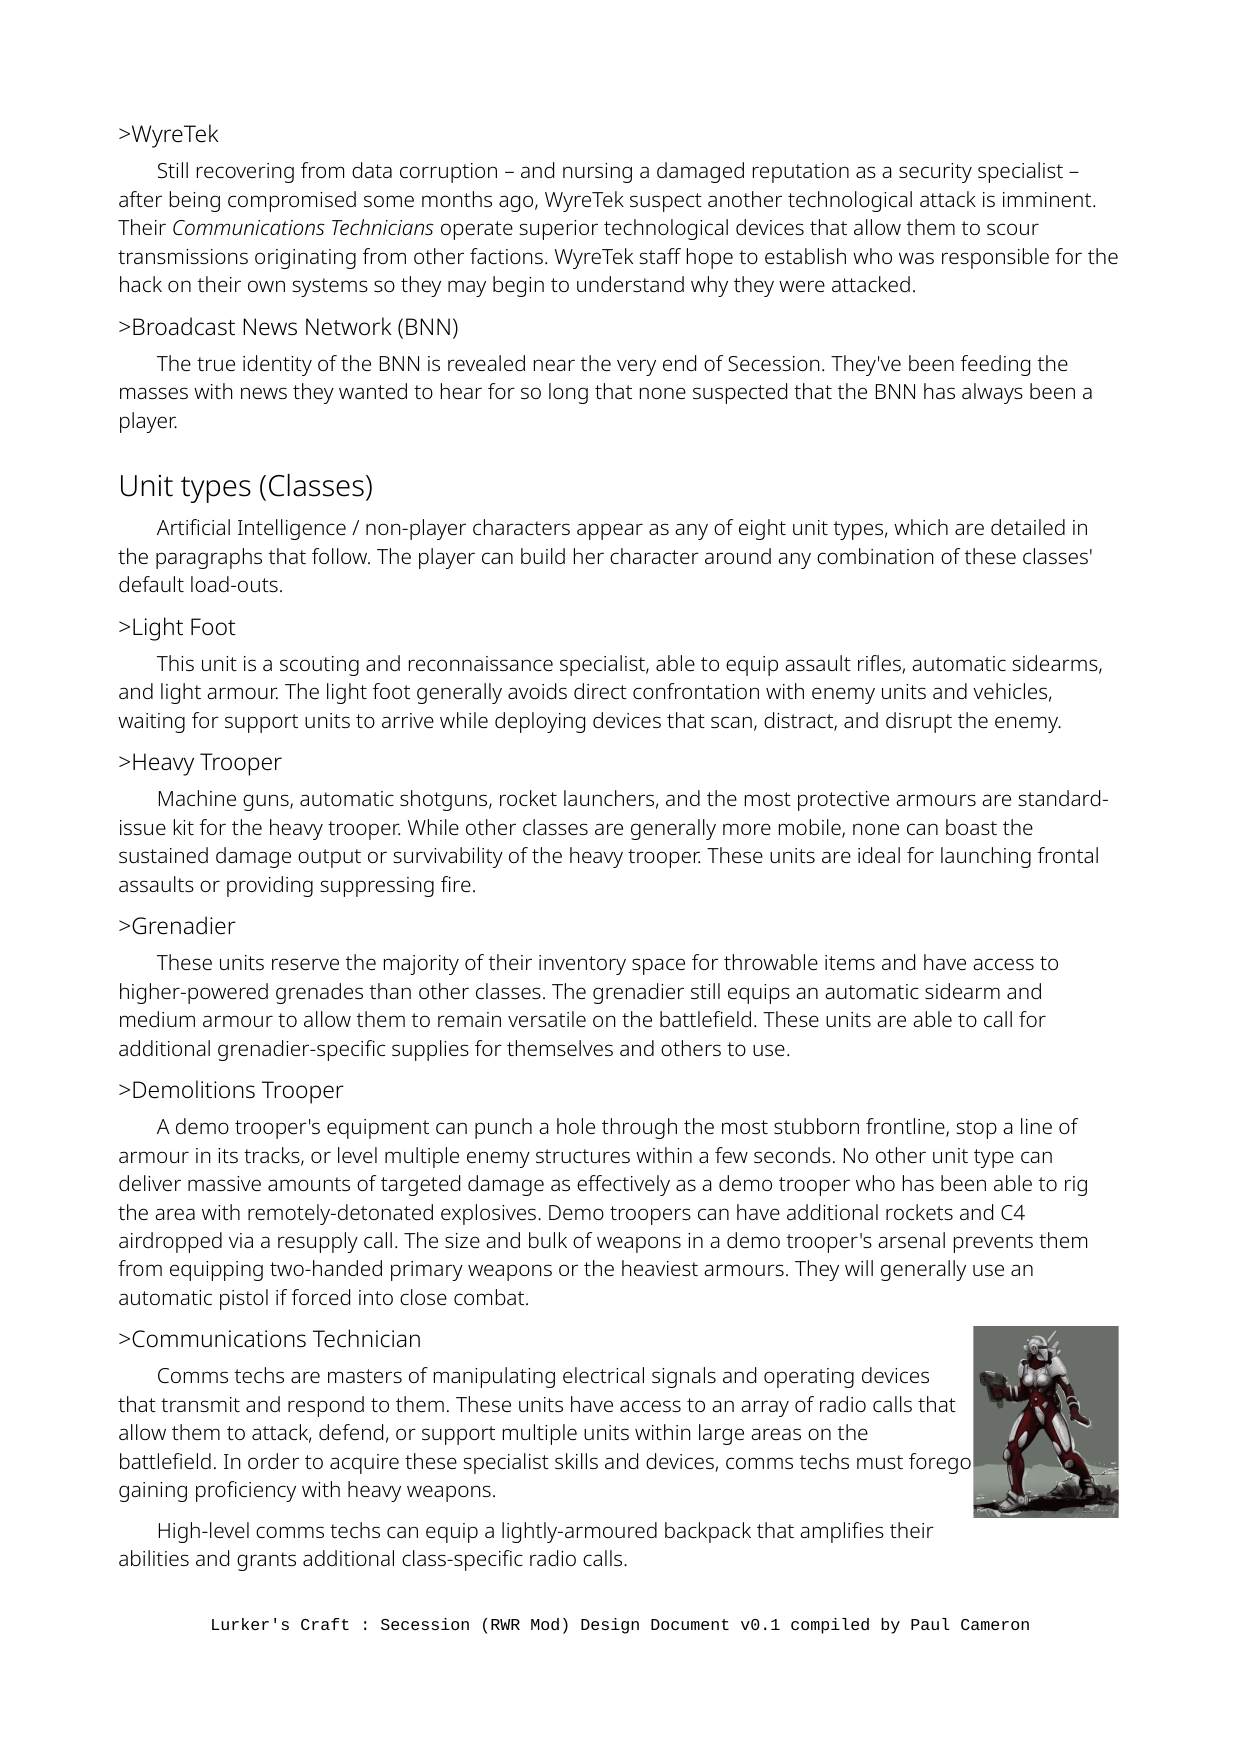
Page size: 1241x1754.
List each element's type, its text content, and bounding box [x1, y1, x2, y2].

text High-level comms techs can equip a lightly-armoured backpack that amplifies their abilities and grants additional class-specific radio calls. [118, 1516, 1122, 1573]
text Artificial Intelligence / non-player characters appear as any of eight unit types, which are detailed in the paragraphs that follow. The player can build her character around any combination of these classes' default load-outs. [118, 513, 1122, 599]
subtitle >Light Foot [118, 611, 1122, 642]
text This unit is a scouting and reconnaissance specialist, able to equip assault rifles, automatic sidearms, and light armour. The light foot generally avoids direct confrontation with enemy units and vehicles, waiting for support units to arrive while deploying devices that scan, distract, and disrupt the enemy. [118, 649, 1122, 734]
picture [973, 1326, 1119, 1518]
text The true identity of the BNN is revealed near the very end of Secession. They've been feeding the masses with news they wanted to hear for so long that none suspected that the BNN has always been a player. [118, 349, 1122, 434]
subtitle >Heavy Trooper [118, 746, 1122, 777]
text Machine guns, automatic shotguns, rocket launchers, and the most protective armours are standard-issue kit for the heavy trooper. While other classes are generally more mobile, none can boast the sustained damage output or survivability of the heavy trooper. These units are ideal for launching frontal assaults or providing suppressing fire. [118, 784, 1122, 898]
subtitle Unit types (Classes) [118, 465, 1122, 504]
text Still recovering from data corruption – and nursing a damaged reputation as a security specialist – after being compromised some months ago, WyreTek suspect another technological attack is imminent. Their Communications Technicians operate superior technological devices that allow them to scour transmissions originating from other factions. WyreTek staff hope to establish who was responsible for the hack on their own systems so they may begin to understand why they were attacked. [118, 156, 1122, 299]
subtitle >WyreTek [118, 118, 1122, 149]
subtitle >Broadcast News Network (BNN) [118, 311, 1122, 342]
subtitle >Communications Technician [118, 1323, 1122, 1354]
subtitle >Demolitions Trooper [118, 1074, 1122, 1105]
text Comms techs are masters of manipulating electrical signals and operating devices that transmit and respond to them. These units have access to an array of radio calls that allow them to attack, defend, or support multiple units within large areas on the battlefield. In order to acquire these specialist skills and devices, comms techs must forego gaining proficiency with heavy weapons. [118, 1362, 973, 1504]
text These units reserve the majority of their inventory space for throwable items and have access to higher-powered grenades than other classes. The grenadier still equips an automatic sidearm and medium armour to allow them to remain versatile on the battlefield. These units are able to call for additional grenadier-specific supplies for themselves and others to use. [118, 948, 1122, 1062]
subtitle >Grenadier [118, 910, 1122, 941]
text A demo trooper's equipment can punch a hole through the most stubborn frontline, stop a line of armour in its tracks, or level multiple enemy structures within a few seconds. No other unit type can deliver massive amounts of targeted damage as effectively as a demo trooper who has been able to rig the area with remotely-detonated explosives. Demo troopers can have additional rockets and C4 airdropped via a resupply call. The size and bulk of weapons in a demo trooper's arsenal prevents them from equipping two-handed primary weapons or the heaviest armours. They will generally use an automatic pistol if forced into close combat. [118, 1112, 1122, 1311]
